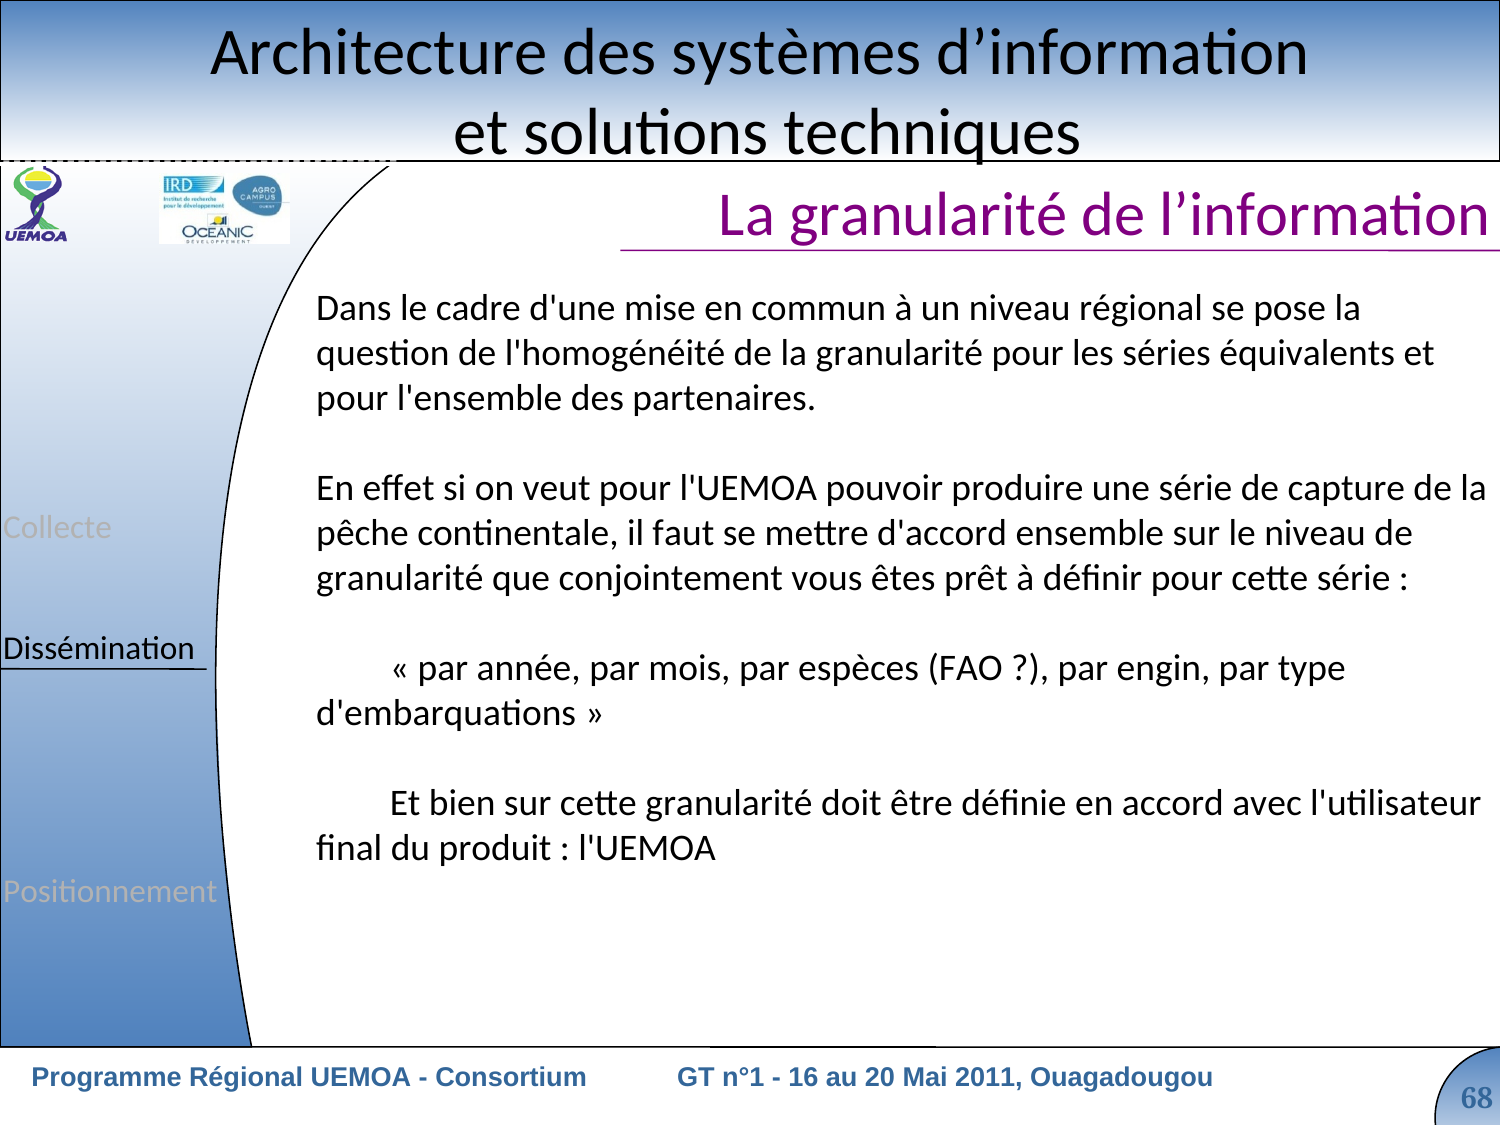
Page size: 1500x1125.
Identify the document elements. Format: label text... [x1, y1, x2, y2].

picture [0, 166, 73, 244]
text_box Architecture des systèmes d’information et solutions techniques [53, 0, 1483, 162]
text_box Collecte Dissémination Positionnement [0, 497, 314, 1039]
text_box La granularité de l’information [265, 165, 1500, 257]
text_box Dans le cadre d'une mise en commun à un niveau régional se pose la question de l'homogénéité de la granularité pour les séries équivalents et pour l'ensemble des partenaires. En effet si on veut pour l'UEMOA pouvoir produire une série de capture de la pêche continentale, il faut se mettre d'accord ensemble sur le niveau de granularité que conjointement vous êtes prêt à définir pour cette série : « par année, par mois, par espèces (FAO ?), par engin, par type d'embarquations » Et bien sur cette granularité doit être définie en accord avec l'utilisateur final du produit : l'UEMOA [301, 275, 1500, 877]
picture [159, 173, 265, 244]
